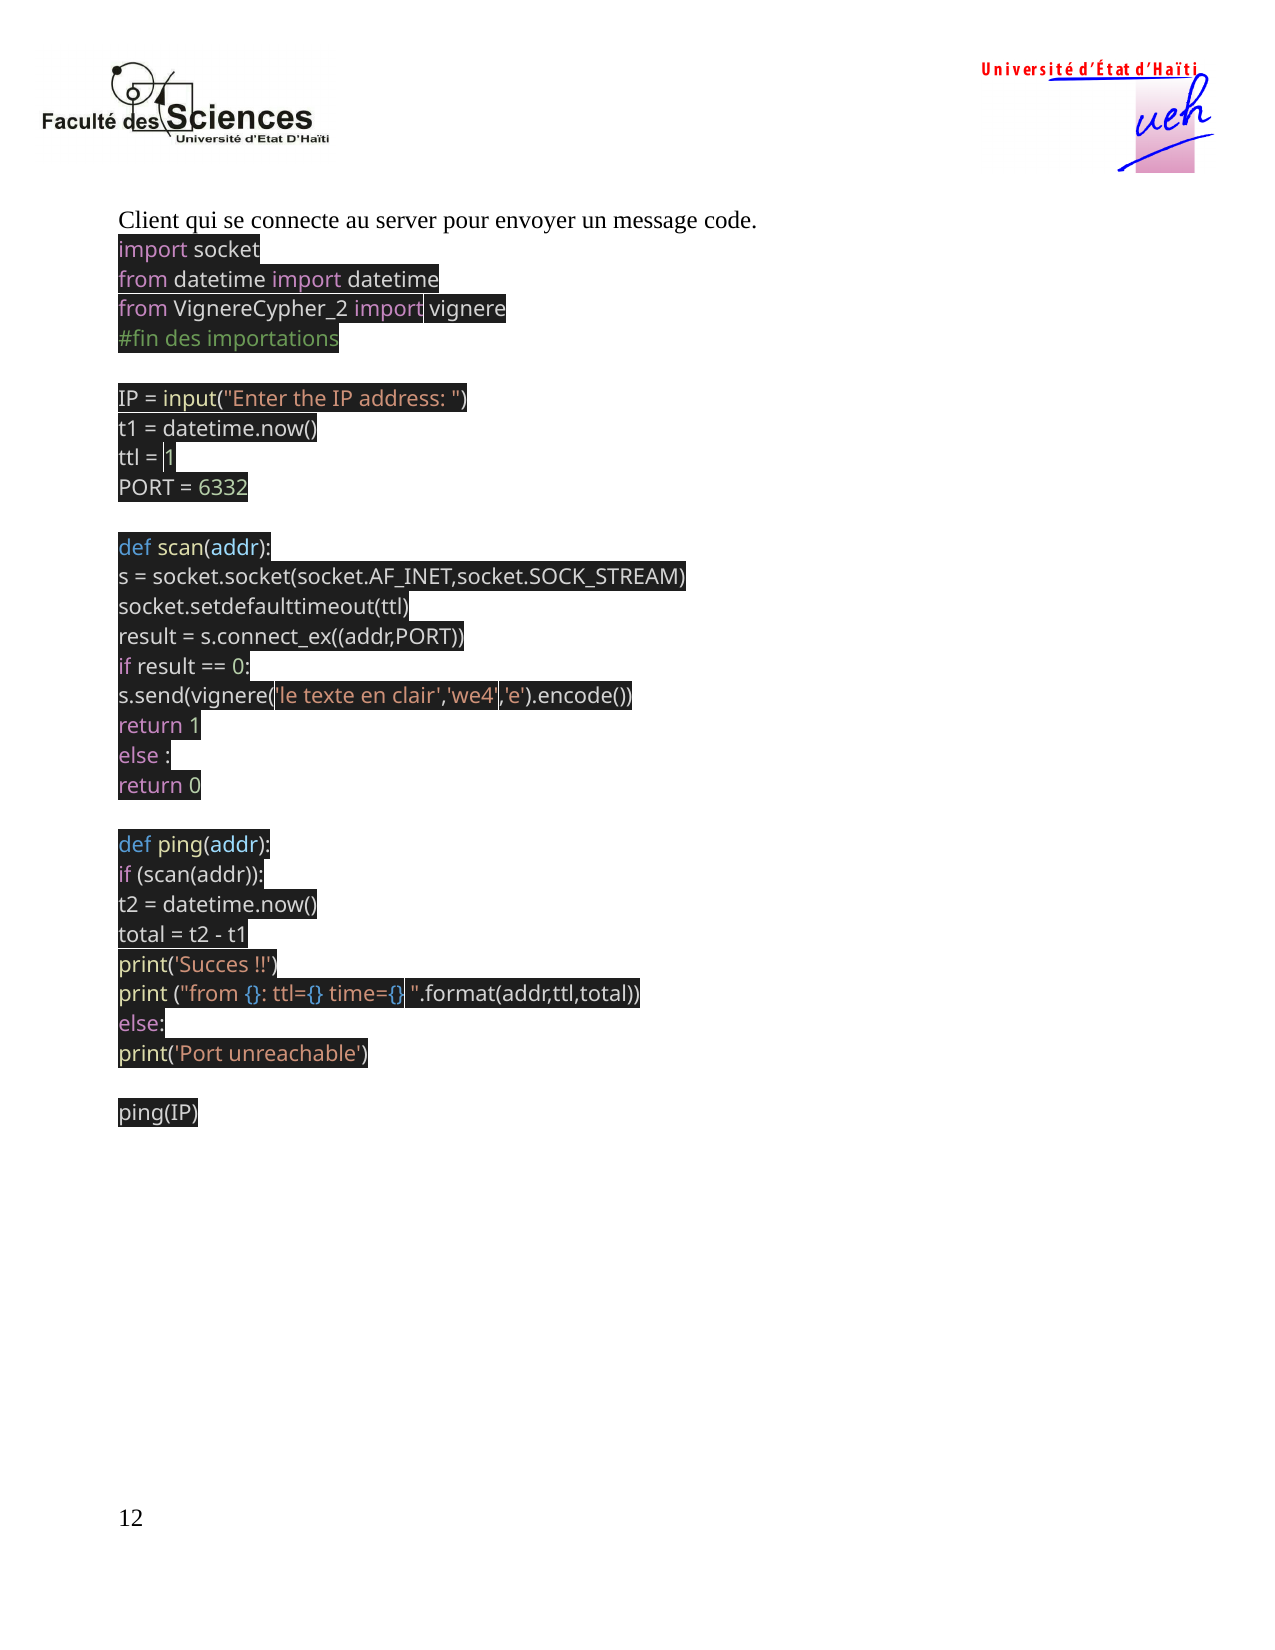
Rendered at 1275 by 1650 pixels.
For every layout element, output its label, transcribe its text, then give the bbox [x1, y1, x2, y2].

picture [981, 59, 1216, 174]
text if (scan(addr)): [118, 859, 1157, 889]
text def scan(addr): [118, 532, 1157, 561]
text Client qui se connecte au server pour envoyer un message code. [118, 205, 1157, 234]
text ttl = 1 [118, 442, 1157, 472]
text from VignereCypher_2 import vignere [118, 293, 1157, 323]
text total = t2 - t1 [118, 919, 1157, 948]
text s.send(vignere('le texte en clair','we4','e').encode()) [118, 681, 1157, 710]
text print ("from {}: ttl={} time={} ".format(addr,ttl,total)) [118, 978, 1157, 1008]
text return 0 [118, 770, 1157, 800]
text if result == 0: [118, 651, 1157, 681]
text def ping(addr): [118, 829, 1157, 859]
text #fin des importations [118, 323, 1157, 353]
text else : [118, 740, 1157, 770]
text IP = input("Enter the IP address: ") [118, 383, 1157, 412]
text print('Port unreachable') [118, 1038, 1157, 1068]
text socket.setdefaulttimeout(ttl) [118, 591, 1157, 621]
text import socket [118, 234, 1157, 264]
text result = s.connect_ex((addr,PORT)) [118, 621, 1157, 651]
text PORT = 6332 [118, 472, 1157, 502]
text return 1 [118, 710, 1157, 740]
text else: [118, 1008, 1157, 1038]
picture [35, 44, 337, 164]
text t2 = datetime.now() [118, 889, 1157, 919]
text t1 = datetime.now() [118, 412, 1157, 442]
text from datetime import datetime [118, 264, 1157, 293]
text s = socket.socket(socket.AF_INET,socket.SOCK_STREAM) [118, 561, 1157, 591]
text ping(IP) [118, 1097, 1157, 1127]
text print('Succes !!') [118, 948, 1157, 978]
